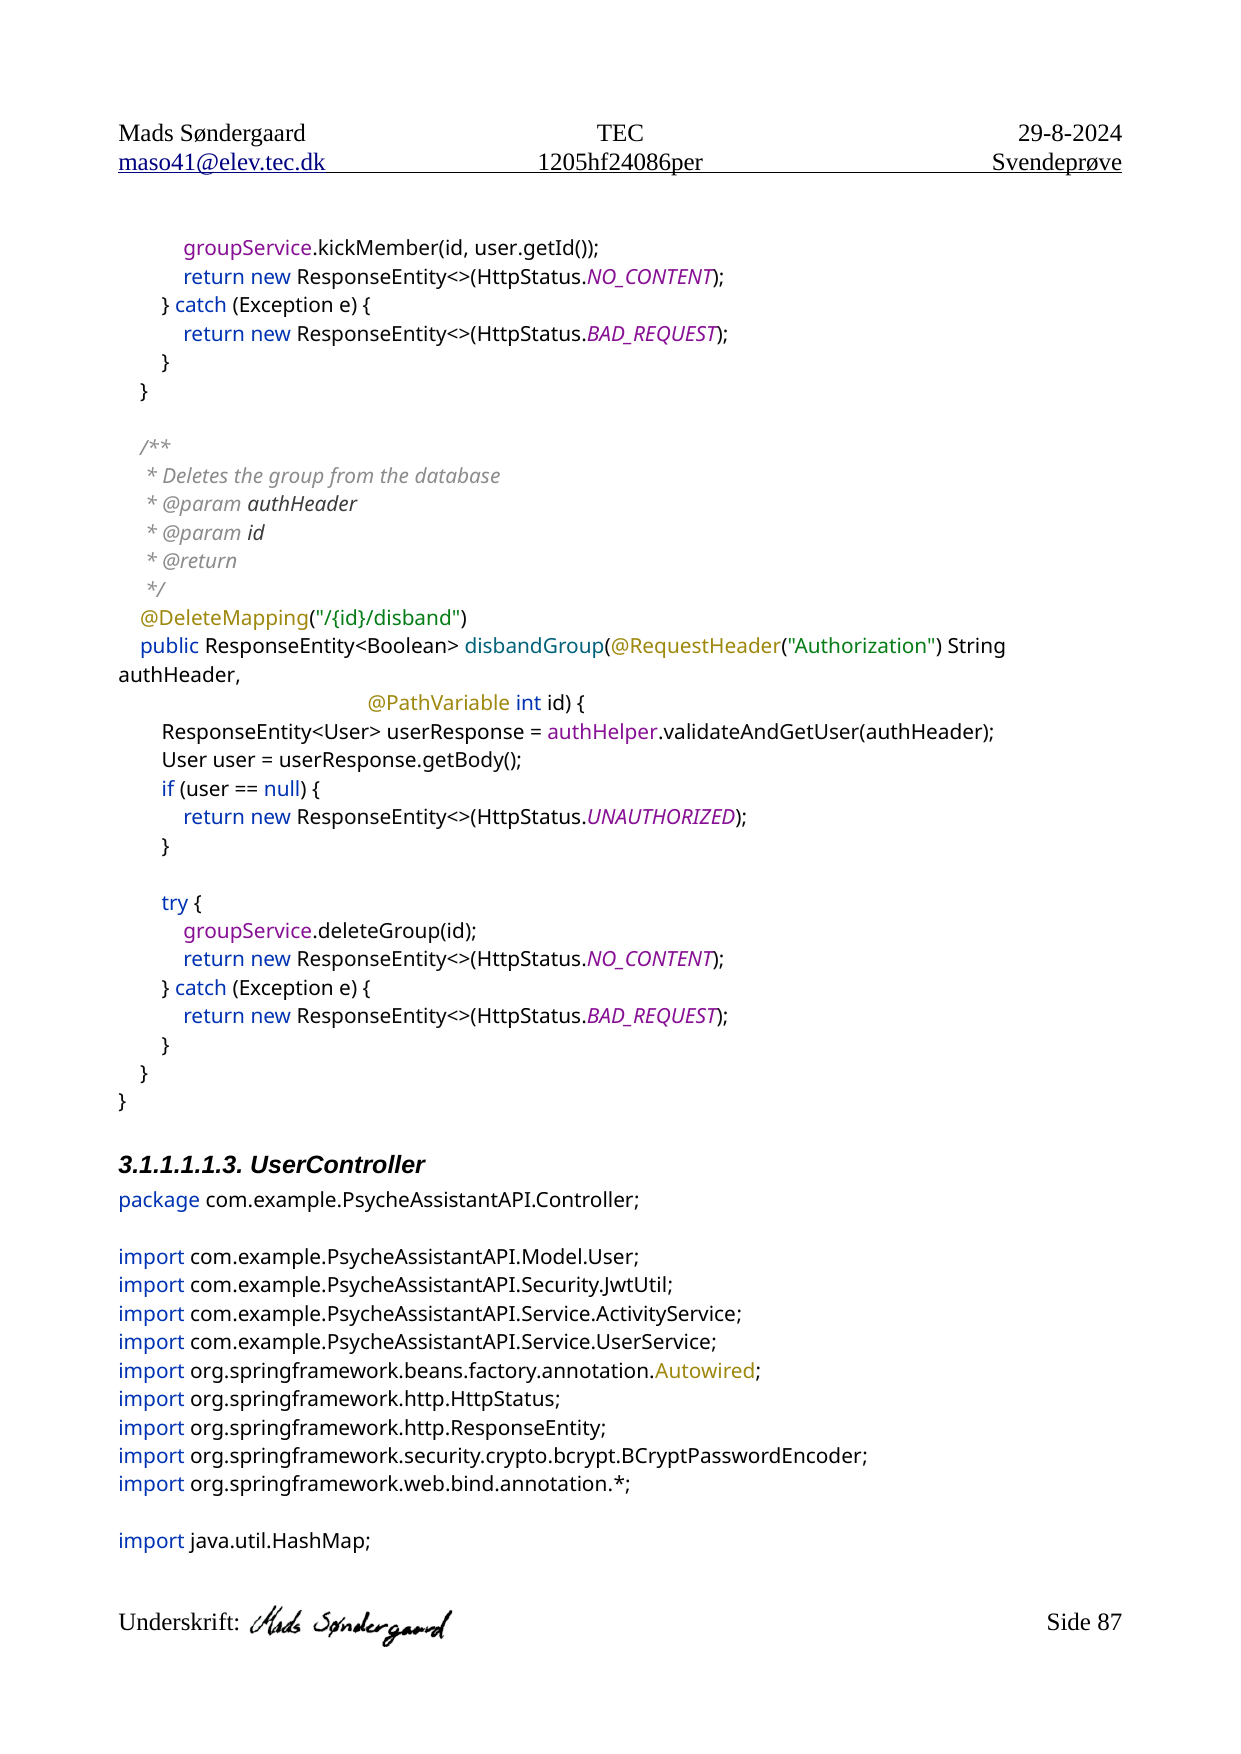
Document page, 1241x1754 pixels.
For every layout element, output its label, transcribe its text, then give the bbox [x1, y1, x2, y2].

subtitle 3.1.1.1.1.3. UserController [118, 1150, 1122, 1179]
text groupService.kickMember(id, user.getId()); return new ResponseEntity<>(HttpStatus.NO_CONTENT); } catch (Exception e) { return new ResponseEntity<>(HttpStatus.BAD_REQUEST); } } /** * Deletes the group from the database * @param authHeader * @param id * @return */ @DeleteMapping("/{id}/disband") public ResponseEntity<Boolean> disbandGroup(@RequestHeader("Authorization") String authHeader, @PathVariable int id) { ResponseEntity<User> userResponse = authHelper.validateAndGetUser(authHeader); User user = userResponse.getBody(); if (user == null) { return new ResponseEntity<>(HttpStatus.UNAUTHORIZED); } try { groupService.deleteGroup(id); return new ResponseEntity<>(HttpStatus.NO_CONTENT); } catch (Exception e) { return new ResponseEntity<>(HttpStatus.BAD_REQUEST); } } } [118, 205, 1122, 1144]
text package com.example.PsycheAssistantAPI.Controller; import com.example.PsycheAssistantAPI.Model.User; import com.example.PsycheAssistantAPI.Security.JwtUtil; import com.example.PsycheAssistantAPI.Service.ActivityService; import com.example.PsycheAssistantAPI.Service.UserService; import org.springframework.beans.factory.annotation.Autowired; import org.springframework.http.HttpStatus; import org.springframework.http.ResponseEntity; import org.springframework.security.crypto.bcrypt.BCryptPasswordEncoder; import org.springframework.web.bind.annotation.*; import java.util.HashMap; [118, 1185, 1122, 1555]
picture [244, 1600, 458, 1647]
